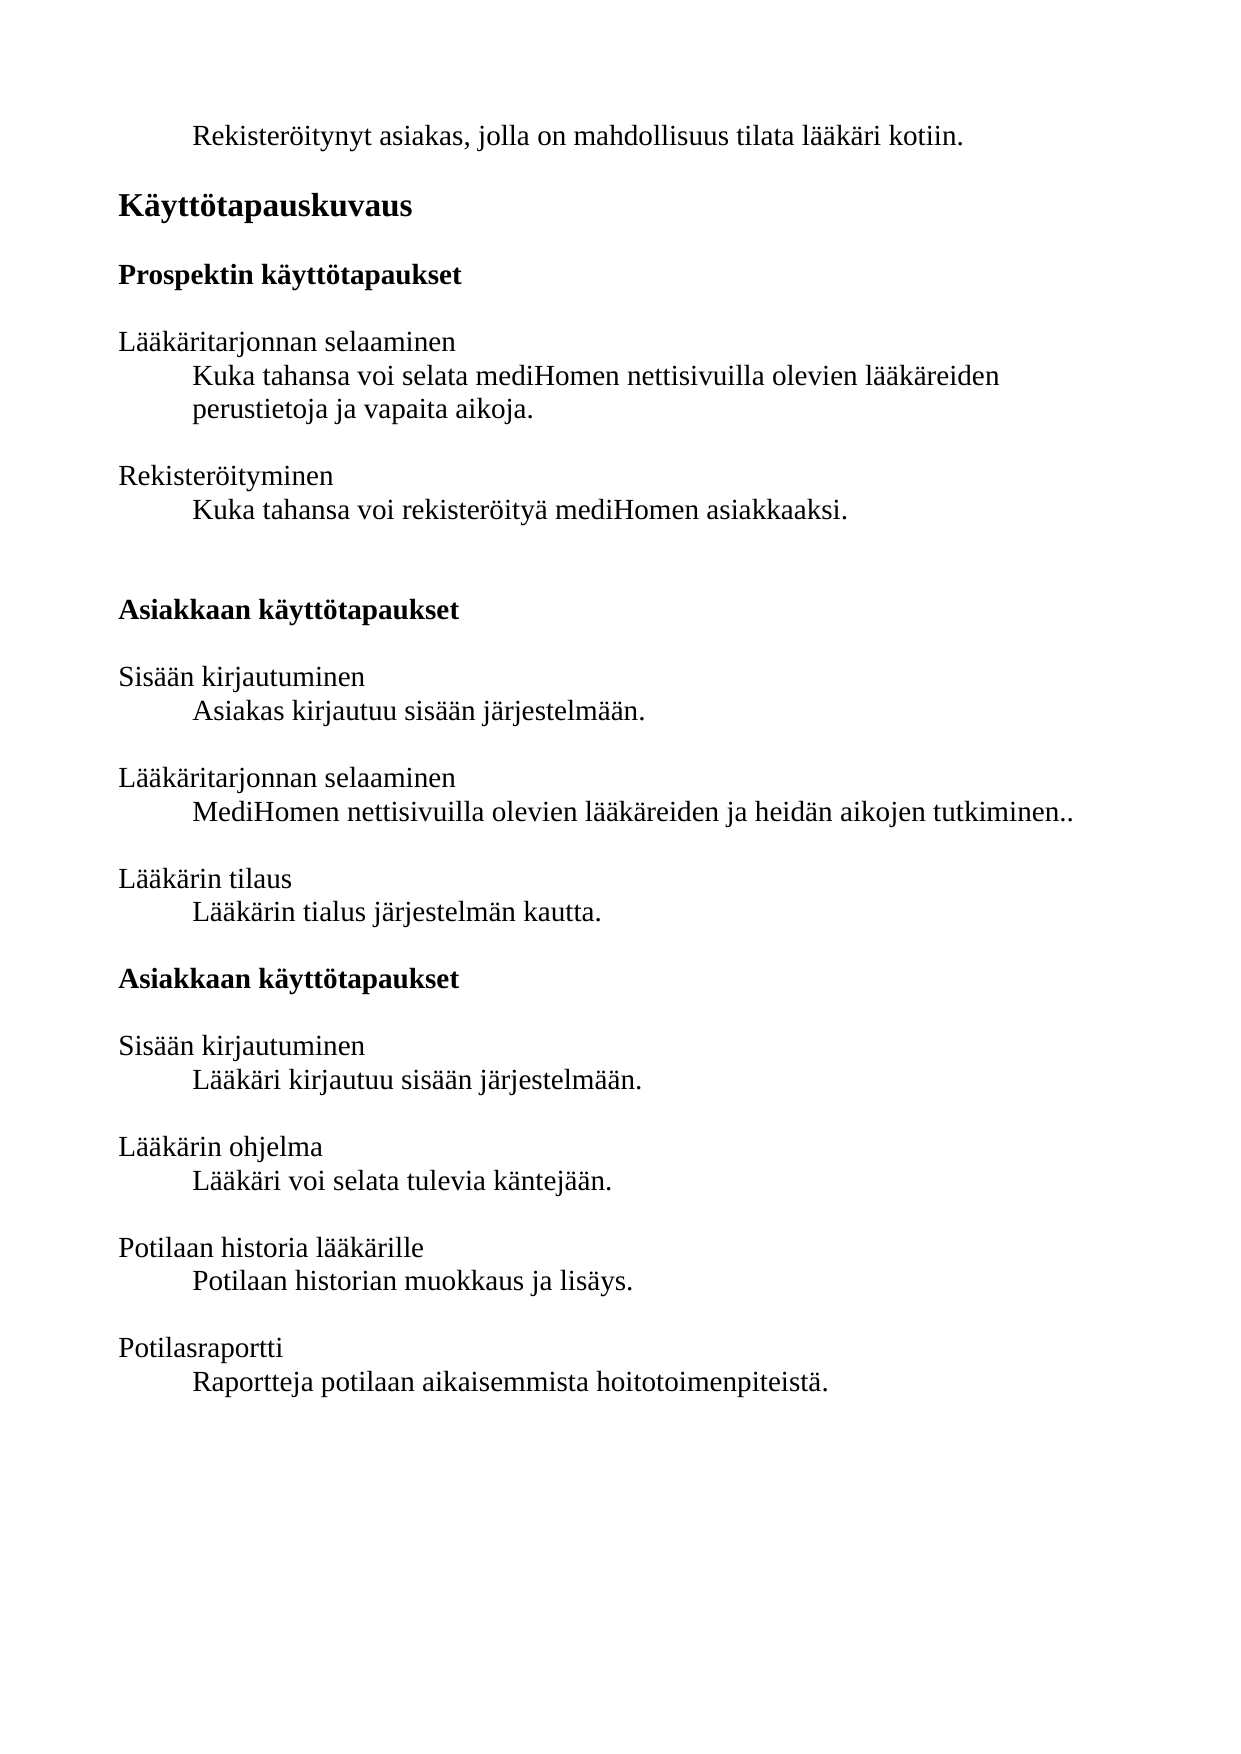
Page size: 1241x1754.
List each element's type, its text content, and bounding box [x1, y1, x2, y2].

text Asiakkaan käyttötapaukset [118, 961, 1122, 995]
text Prospektin käyttötapaukset [118, 257, 1122, 291]
text Sisään kirjautuminen [118, 659, 1122, 693]
text Lääkärin ohjelma [118, 1129, 1122, 1163]
text Rekisteröityminen [118, 458, 1122, 492]
text Lääkäri voi selata tulevia käntejään. [118, 1163, 1122, 1196]
text Lääkärin tilaus [118, 861, 1122, 894]
text Kuka tahansa voi selata mediHomen nettisivuilla olevien lääkäreiden perustietoja ja vapaita aikoja. [118, 358, 1122, 425]
text Kuka tahansa voi rekisteröityä mediHomen asiakkaaksi. [118, 492, 1122, 525]
text Lääkärin tialus järjestelmän kautta. [118, 894, 1122, 928]
text Potilaan historian muokkaus ja lisäys. [118, 1263, 1122, 1297]
text Lääkäri kirjautuu sisään järjestelmään. [118, 1062, 1122, 1096]
text Rekisteröitynyt asiakas, jolla on mahdollisuus tilata lääkäri kotiin. [118, 118, 1122, 152]
text Potilaan historia lääkärille [118, 1230, 1122, 1263]
text Käyttötapauskuvaus [118, 185, 1122, 223]
text Raportteja potilaan aikaisemmista hoitotoimenpiteistä. [118, 1364, 1122, 1397]
text Lääkäritarjonnan selaaminen [118, 760, 1122, 794]
text MediHomen nettisivuilla olevien lääkäreiden ja heidän aikojen tutkiminen.. [118, 794, 1122, 827]
text Lääkäritarjonnan selaaminen [118, 324, 1122, 358]
text Sisään kirjautuminen [118, 1028, 1122, 1062]
text Asiakas kirjautuu sisään järjestelmään. [118, 693, 1122, 727]
text Potilasraportti [118, 1330, 1122, 1364]
text Asiakkaan käyttötapaukset [118, 592, 1122, 626]
